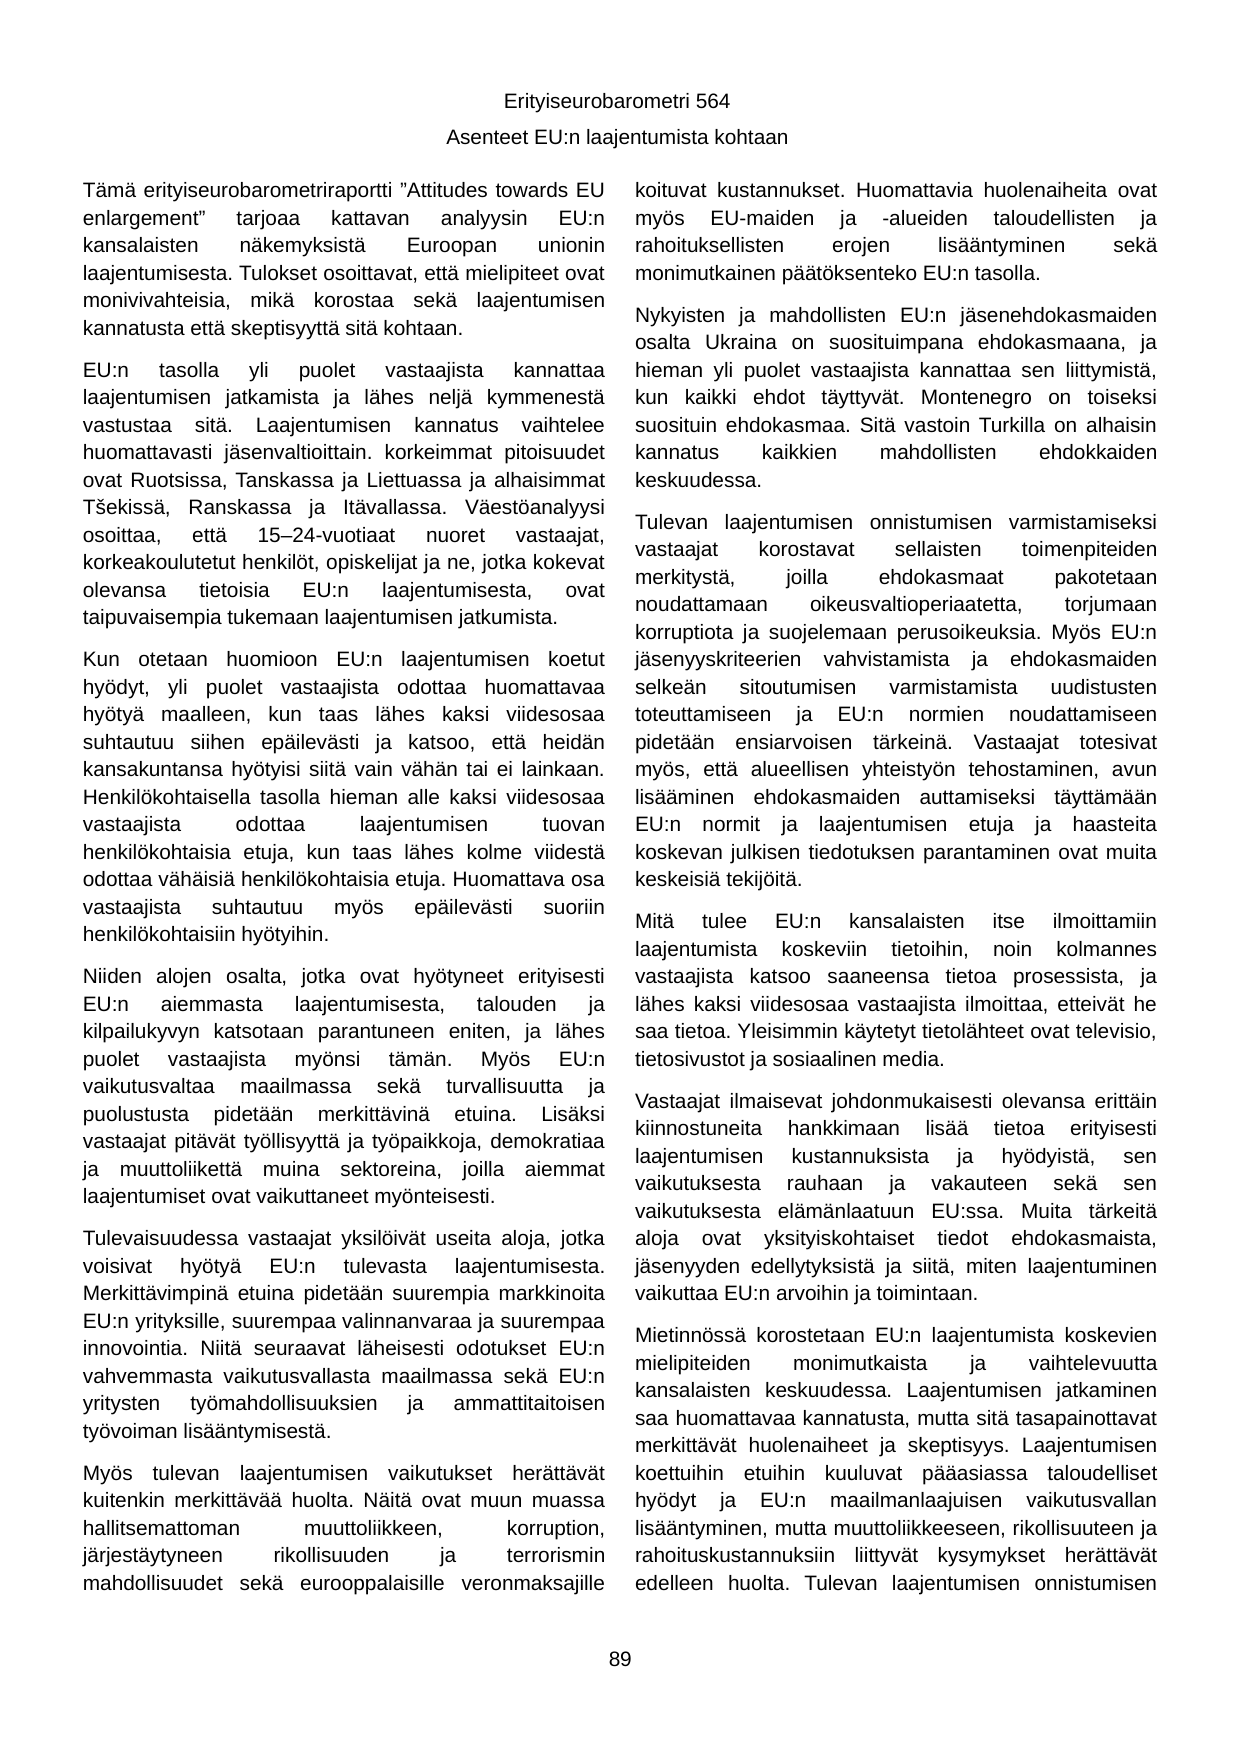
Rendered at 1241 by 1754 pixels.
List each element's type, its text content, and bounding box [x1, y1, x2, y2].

text koituvat kustannukset. Huomattavia huolenaiheita ovat myös EU-maiden ja -alueiden taloudellisten ja rahoituksellisten erojen lisääntyminen sekä monimutkainen päätöksenteko EU:n tasolla. [635, 178, 1157, 284]
text Tulevaisuudessa vastaajat yksilöivät useita aloja, jotka voisivat hyötyä EU:n tulevasta laajentumisesta. Merkittävimpinä etuina pidetään suurempia markkinoita EU:n yrityksille, suurempaa valinnanvaraa ja suurempaa innovointia. Niitä seuraavat läheisesti odotukset EU:n vahvemmasta vaikutusvallasta maailmassa sekä EU:n yritysten työmahdollisuuksien ja ammattitaitoisen työvoiman lisääntymisestä. [83, 1226, 605, 1443]
text Tulevan laajentumisen onnistumisen varmistamiseksi vastaajat korostavat sellaisten toimenpiteiden merkitystä, joilla ehdokasmaat pakotetaan noudattamaan oikeusvaltioperiaatetta, torjumaan korruptiota ja suojelemaan perusoikeuksia. Myös EU:n jäsenyyskriteerien vahvistamista ja ehdokasmaiden selkeän sitoutumisen varmistamista uudistusten toteuttamiseen ja EU:n normien noudattamiseen pidetään ensiarvoisen tärkeinä. Vastaajat totesivat myös, että alueellisen yhteistyön tehostaminen, avun lisääminen ehdokasmaiden auttamiseksi täyttämään EU:n normit ja laajentumisen etuja ja haasteita koskevan julkisen tiedotuksen parantaminen ovat muita keskeisiä tekijöitä. [635, 509, 1157, 891]
text Mietinnössä korostetaan EU:n laajentumista koskevien mielipiteiden monimutkaista ja vaihtelevuutta kansalaisten keskuudessa. Laajentumisen jatkaminen saa huomattavaa kannatusta, mutta sitä tasapainottavat merkittävät huolenaiheet ja skeptisyys. Laajentumisen koettuihin etuihin kuuluvat pääasiassa taloudelliset hyödyt ja EU:n maailmanlaajuisen vaikutusvallan lisääntyminen, mutta muuttoliikkeeseen, rikollisuuteen ja rahoituskustannuksiin liittyvät kysymykset herättävät edelleen huolta. Tulevan laajentumisen onnistumisen [635, 1323, 1157, 1595]
text Mitä tulee EU:n kansalaisten itse ilmoittamiin laajentumista koskeviin tietoihin, noin kolmannes vastaajista katsoo saaneensa tietoa prosessista, ja lähes kaksi viidesosaa vastaajista ilmoittaa, etteivät he saa tietoa. Yleisimmin käytetyt tietolähteet ovat televisio, tietosivustot ja sosiaalinen media. [635, 909, 1157, 1071]
text Niiden alojen osalta, jotka ovat hyötyneet erityisesti EU:n aiemmasta laajentumisesta, talouden ja kilpailukyvyn katsotaan parantuneen eniten, ja lähes puolet vastaajista myönsi tämän. Myös EU:n vaikutusvaltaa maailmassa sekä turvallisuutta ja puolustusta pidetään merkittävinä etuina. Lisäksi vastaajat pitävät työllisyyttä ja työpaikkoja, demokratiaa ja muuttoliikettä muina sektoreina, joilla aiemmat laajentumiset ovat vaikuttaneet myönteisesti. [83, 964, 605, 1208]
text Myös tulevan laajentumisen vaikutukset herättävät kuitenkin merkittävää huolta. Näitä ovat muun muassa hallitsemattoman muuttoliikkeen, korruption, järjestäytyneen rikollisuuden ja terrorismin mahdollisuudet sekä eurooppalaisille veronmaksajille [83, 1461, 605, 1595]
text Vastaajat ilmaisevat johdonmukaisesti olevansa erittäin kiinnostuneita hankkimaan lisää tietoa erityisesti laajentumisen kustannuksista ja hyödyistä, sen vaikutuksesta rauhaan ja vakauteen sekä sen vaikutuksesta elämänlaatuun EU:ssa. Muita tärkeitä aloja ovat yksityiskohtaiset tiedot ehdokasmaista, jäsenyyden edellytyksistä ja siitä, miten laajentuminen vaikuttaa EU:n arvoihin ja toimintaan. [635, 1089, 1157, 1305]
text Tämä erityiseurobarometriraportti ”Attitudes towards EU enlargement” tarjoaa kattavan analyysin EU:n kansalaisten näkemyksistä Euroopan unionin laajentumisesta. Tulokset osoittavat, että mielipiteet ovat monivivahteisia, mikä korostaa sekä laajentumisen kannatusta että skeptisyyttä sitä kohtaan. [83, 178, 605, 339]
text EU:n tasolla yli puolet vastaajista kannattaa laajentumisen jatkamista ja lähes neljä kymmenestä vastustaa sitä. Laajentumisen kannatus vaihtelee huomattavasti jäsenvaltioittain. korkeimmat pitoisuudet ovat Ruotsissa, Tanskassa ja Liettuassa ja alhaisimmat Tšekissä, Ranskassa ja Itävallassa. Väestöanalyysi osoittaa, että 15–24-vuotiaat nuoret vastaajat, korkeakoulutetut henkilöt, opiskelijat ja ne, jotka kokevat olevansa tietoisia EU:n laajentumisesta, ovat taipuvaisempia tukemaan laajentumisen jatkumista. [83, 357, 605, 629]
text Kun otetaan huomioon EU:n laajentumisen koetut hyödyt, yli puolet vastaajista odottaa huomattavaa hyötyä maalleen, kun taas lähes kaksi viidesosaa suhtautuu siihen epäilevästi ja katsoo, että heidän kansakuntansa hyötyisi siitä vain vähän tai ei lainkaan. Henkilökohtaisella tasolla hieman alle kaksi viidesosaa vastaajista odottaa laajentumisen tuovan henkilökohtaisia etuja, kun taas lähes kolme viidestä odottaa vähäisiä henkilökohtaisia etuja. Huomattava osa vastaajista suhtautuu myös epäilevästi suoriin henkilökohtaisiin hyötyihin. [83, 647, 605, 946]
text Nykyisten ja mahdollisten EU:n jäsenehdokasmaiden osalta Ukraina on suosituimpana ehdokasmaana, ja hieman yli puolet vastaajista kannattaa sen liittymistä, kun kaikki ehdot täyttyvät. Montenegro on toiseksi suosituin ehdokasmaa. Sitä vastoin Turkilla on alhaisin kannatus kaikkien mahdollisten ehdokkaiden keskuudessa. [635, 302, 1157, 491]
